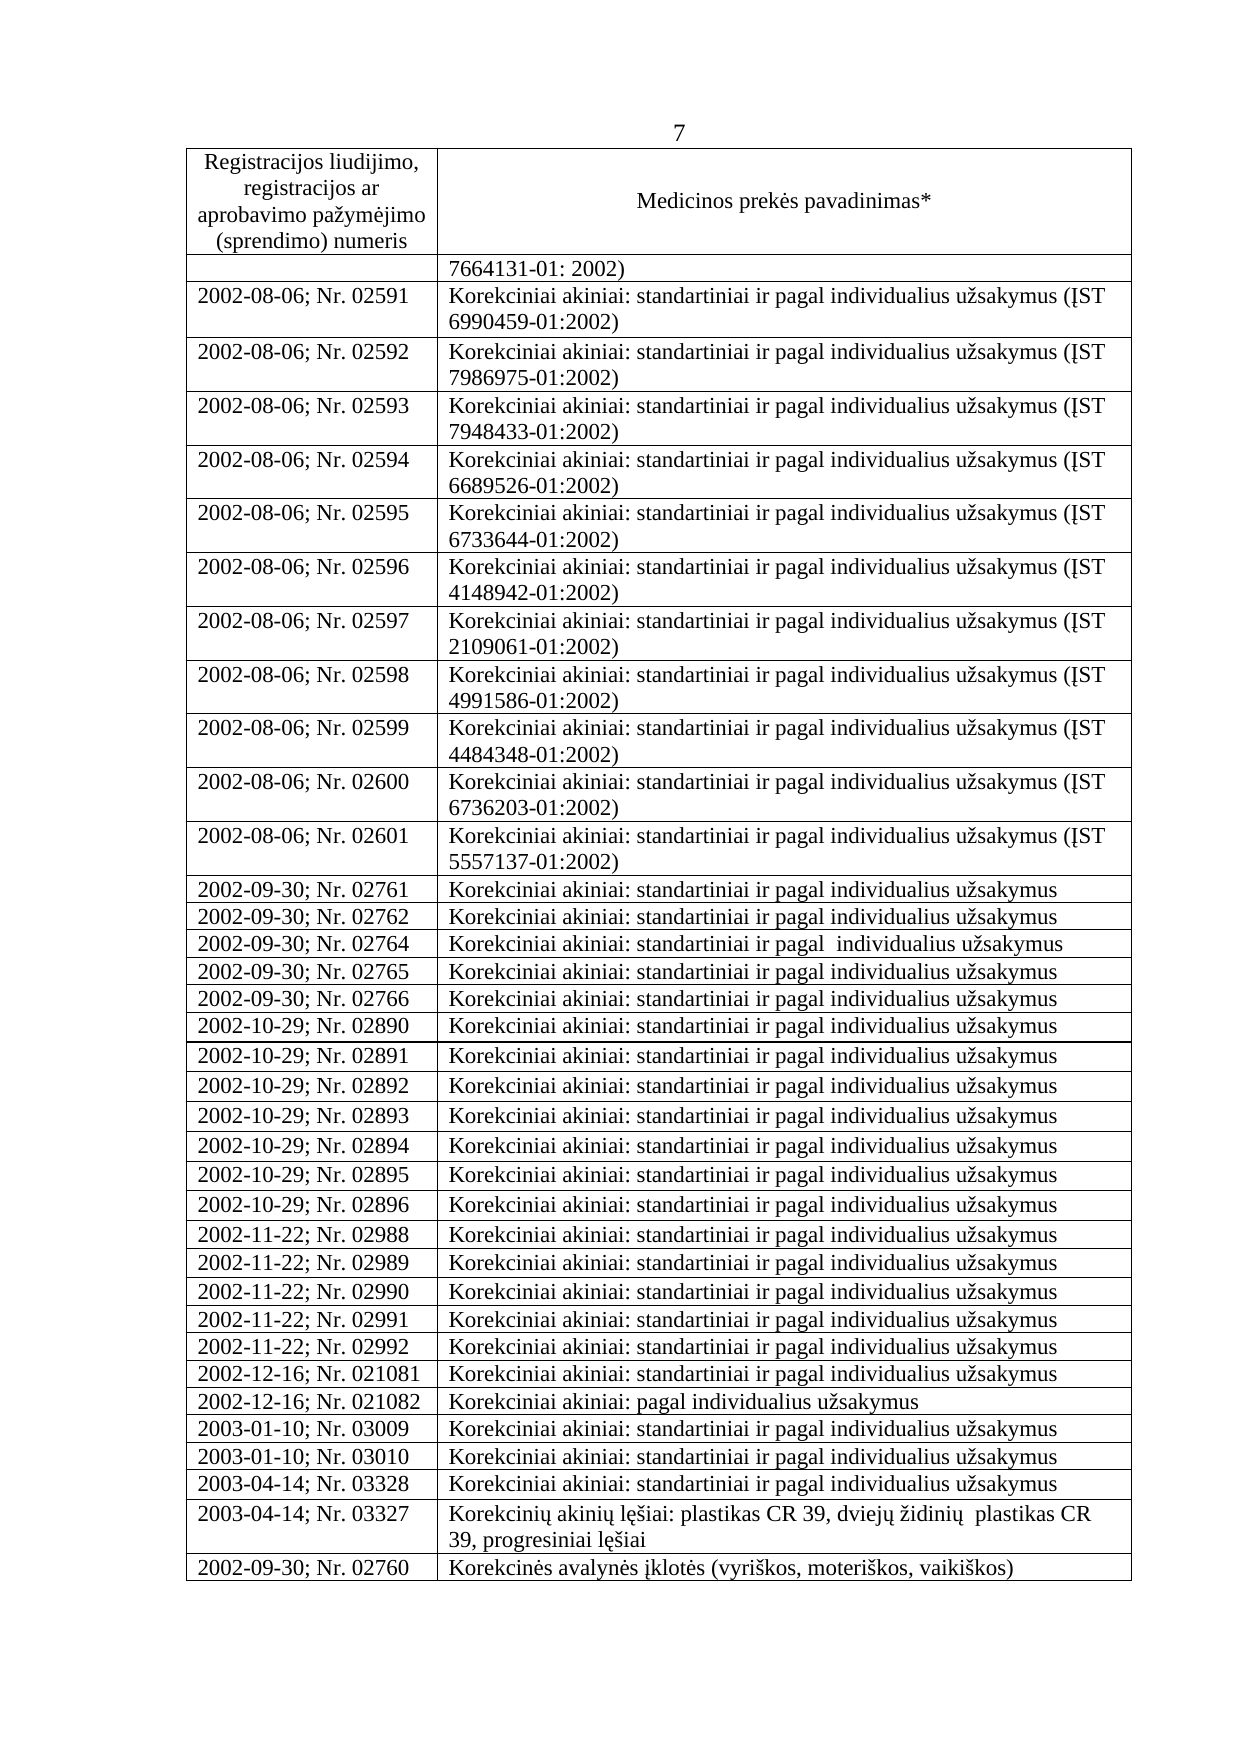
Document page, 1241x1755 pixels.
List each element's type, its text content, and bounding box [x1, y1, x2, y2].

table_cell 2002-10-29; Nr. 02895 [187, 1162, 437, 1190]
table_cell [177, 1442, 186, 1469]
table_cell [177, 902, 186, 929]
table_cell Korekciniai akiniai: standartiniai ir pagal individualius užsakymus [438, 1013, 1131, 1041]
table_cell [177, 660, 186, 713]
table_cell Korekciniai akiniai: standartiniai ir pagal individualius užsakymus [438, 1415, 1131, 1442]
table_cell [177, 1360, 186, 1387]
table_cell [187, 255, 437, 281]
table_cell 2002-08-06; Nr. 02591 [187, 282, 437, 337]
table_cell 2002-11-22; Nr. 02990 [187, 1278, 437, 1305]
table_cell 2002-10-29; Nr. 02890 [187, 1013, 437, 1041]
table_cell 2002-10-29; Nr. 02892 [187, 1072, 437, 1101]
table_cell [177, 1248, 186, 1277]
table_cell Korekciniai akiniai: standartiniai ir pagal individualius užsakymus (ĮST 2109061-01:2002) [438, 607, 1131, 659]
table_cell 2002-09-30; Nr. 02761 [187, 876, 437, 902]
table_cell [177, 1012, 186, 1041]
table_cell [177, 254, 186, 281]
table_cell Korekciniai akiniai: standartiniai ir pagal individualius užsakymus [438, 876, 1131, 902]
table_cell Korekciniai akiniai: standartiniai ir pagal individualius užsakymus [438, 930, 1131, 957]
table_cell Korekciniai akiniai: standartiniai ir pagal individualius užsakymus (ĮST 4991586-01:2002) [438, 661, 1131, 713]
table_cell 7664131-01: 2002) [438, 255, 1131, 281]
table_cell Korekciniai akiniai: standartiniai ir pagal individualius užsakymus (ĮST 5557137-01:2002) [438, 822, 1131, 874]
table_cell [177, 552, 186, 606]
table_cell [177, 391, 186, 444]
table_cell [177, 713, 186, 767]
table_cell Korekciniai akiniai: standartiniai ir pagal individualius užsakymus [438, 1191, 1131, 1220]
table_cell Korekciniai akiniai: standartiniai ir pagal individualius užsakymus [438, 1132, 1131, 1161]
table_cell 2002-08-06; Nr. 02594 [187, 446, 437, 498]
table_cell Korekcinės avalynės įklotės (vyriškos, moteriškos, vaikiškos) [438, 1554, 1131, 1580]
table_cell 2002-08-06; Nr. 02593 [187, 392, 437, 444]
table_cell 2002-09-30; Nr. 02762 [187, 903, 437, 929]
table_cell [177, 1553, 186, 1580]
table_cell Korekciniai akiniai: standartiniai ir pagal individualius užsakymus [438, 1470, 1131, 1499]
table_cell 2003-01-10; Nr. 03010 [187, 1443, 437, 1469]
table_cell 2002-10-29; Nr. 02894 [187, 1132, 437, 1161]
table_cell 2002-09-30; Nr. 02766 [187, 985, 437, 1012]
table_cell Korekciniai akiniai: standartiniai ir pagal individualius užsakymus [438, 1072, 1131, 1101]
table_cell Korekciniai akiniai: pagal individualius užsakymus [438, 1388, 1131, 1414]
table_cell Korekciniai akiniai: standartiniai ir pagal individualius užsakymus [438, 1249, 1131, 1277]
table_cell Korekciniai akiniai: standartiniai ir pagal individualius užsakymus [438, 1361, 1131, 1387]
table_cell Korekciniai akiniai: standartiniai ir pagal individualius užsakymus (ĮST 4484348-01:2002) [438, 714, 1131, 767]
table_cell 2002-08-06; Nr. 02598 [187, 661, 437, 713]
table_cell 2002-11-22; Nr. 02989 [187, 1249, 437, 1277]
table_cell [177, 445, 186, 498]
table_cell [177, 821, 186, 874]
table_cell 2002-11-22; Nr. 02988 [187, 1221, 437, 1247]
table_cell Korekciniai akiniai: standartiniai ir pagal individualius užsakymus (ĮST 6990459-01:2002) [438, 282, 1131, 337]
table_cell 2002-08-06; Nr. 02596 [187, 553, 437, 606]
table_cell [177, 1041, 186, 1071]
table_cell [177, 1220, 186, 1247]
table_cell Korekciniai akiniai: standartiniai ir pagal individualius užsakymus [438, 1443, 1131, 1469]
table_cell [177, 1469, 186, 1499]
table_cell [177, 498, 186, 552]
table_cell [177, 1071, 186, 1101]
table_cell 2002-08-06; Nr. 02600 [187, 768, 437, 821]
table_cell 2002-09-30; Nr. 02764 [187, 930, 437, 957]
table_cell Korekciniai akiniai: standartiniai ir pagal individualius užsakymus (ĮST 6736203-01:2002) [438, 768, 1131, 821]
table_cell 2002-12-16; Nr. 021081 [187, 1361, 437, 1387]
table_cell Korekciniai akiniai: standartiniai ir pagal individualius užsakymus [438, 1306, 1131, 1332]
table_cell Korekciniai akiniai: standartiniai ir pagal individualius užsakymus [438, 903, 1131, 929]
table_cell 2002-09-30; Nr. 02765 [187, 958, 437, 984]
table_cell [177, 929, 186, 957]
table_cell 2002-10-29; Nr. 02891 [187, 1043, 437, 1071]
table_cell Korekciniai akiniai: standartiniai ir pagal individualius užsakymus [438, 958, 1131, 984]
table_cell 2002-08-06; Nr. 02592 [187, 338, 437, 391]
table_cell Korekciniai akiniai: standartiniai ir pagal individualius užsakymus (ĮST 6733644-01:2002) [438, 499, 1131, 552]
table_header Medicinos prekės pavadinimas* [438, 149, 1131, 253]
table_cell 2002-10-29; Nr. 02896 [187, 1191, 437, 1220]
table_cell Korekciniai akiniai: standartiniai ir pagal individualius užsakymus (ĮST 4148942-01:2002) [438, 553, 1131, 606]
table_cell [177, 767, 186, 821]
table_cell [177, 281, 186, 337]
table_cell [177, 957, 186, 984]
table_cell 2002-11-22; Nr. 02992 [187, 1333, 437, 1359]
table_cell [177, 1101, 186, 1131]
table_cell 2003-04-14; Nr. 03328 [187, 1470, 437, 1499]
table_cell [177, 1161, 186, 1190]
table_cell [177, 1499, 186, 1553]
table_cell Korekciniai akiniai: standartiniai ir pagal individualius užsakymus (ĮST 7986975-01:2002) [438, 338, 1131, 391]
table_cell 2002-09-30; Nr. 02760 [187, 1554, 437, 1580]
table_cell [177, 1277, 186, 1305]
table_cell 2002-08-06; Nr. 02599 [187, 714, 437, 767]
table_cell [177, 1414, 186, 1442]
table_cell [177, 1332, 186, 1359]
table_cell [177, 1305, 186, 1332]
table_cell Korekciniai akiniai: standartiniai ir pagal individualius užsakymus (ĮST 7948433-01:2002) [438, 392, 1131, 444]
table_header Registracijos liudijimo, registracijos ar aprobavimo pažymėjimo (sprendimo) numeris [187, 149, 437, 253]
table_cell Korekciniai akiniai: standartiniai ir pagal individualius užsakymus [438, 1102, 1131, 1131]
table_cell 2002-08-06; Nr. 02595 [187, 499, 437, 552]
table_cell Korekciniai akiniai: standartiniai ir pagal individualius užsakymus [438, 985, 1131, 1012]
table_cell 2002-10-29; Nr. 02893 [187, 1102, 437, 1131]
table_cell Korekciniai akiniai: standartiniai ir pagal individualius užsakymus (ĮST 6689526-01:2002) [438, 446, 1131, 498]
table_cell 2002-11-22; Nr. 02991 [187, 1306, 437, 1332]
table_cell [177, 1131, 186, 1161]
table_cell [177, 606, 186, 659]
table_cell Korekciniai akiniai: standartiniai ir pagal individualius užsakymus [438, 1333, 1131, 1359]
table_cell 2003-01-10; Nr. 03009 [187, 1415, 437, 1442]
table_cell [177, 984, 186, 1012]
table_header [177, 148, 186, 253]
table_cell Korekciniai akiniai: standartiniai ir pagal individualius užsakymus [438, 1162, 1131, 1190]
table_cell Korekciniai akiniai: standartiniai ir pagal individualius užsakymus [438, 1043, 1131, 1071]
table_cell [177, 875, 186, 902]
table_cell [177, 1387, 186, 1414]
table_cell [177, 337, 186, 391]
table_cell 2002-08-06; Nr. 02601 [187, 822, 437, 874]
table_cell 2003-04-14; Nr. 03327 [187, 1500, 437, 1553]
table_cell Korekciniai akiniai: standartiniai ir pagal individualius užsakymus [438, 1278, 1131, 1305]
table_cell Korekciniai akiniai: standartiniai ir pagal individualius užsakymus [438, 1221, 1131, 1247]
table_cell 2002-08-06; Nr. 02597 [187, 607, 437, 659]
table_cell Korekcinių akinių lęšiai: plastikas CR 39, dviejų židinių plastikas CR 39, progresiniai lęšiai [438, 1500, 1131, 1553]
table_cell 2002-12-16; Nr. 021082 [187, 1388, 437, 1414]
table_cell [177, 1190, 186, 1220]
